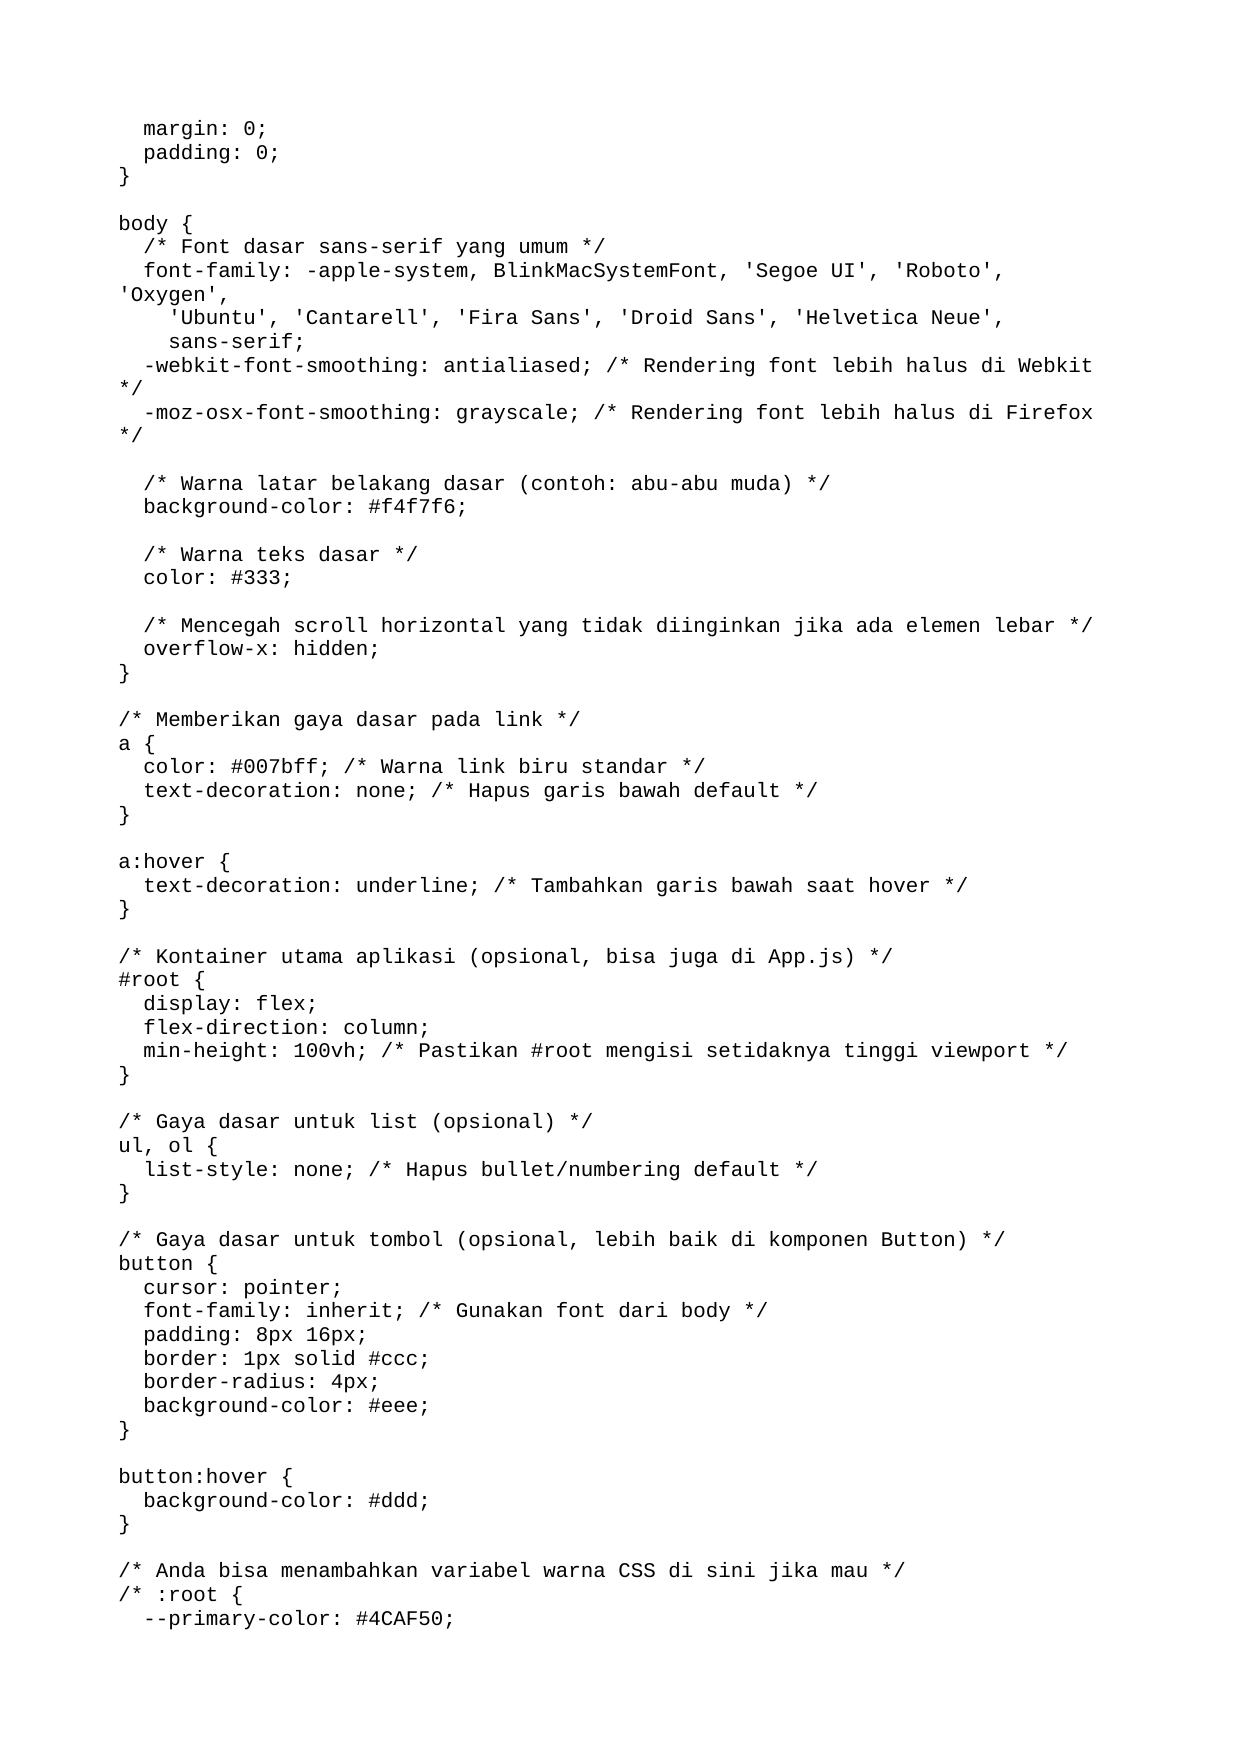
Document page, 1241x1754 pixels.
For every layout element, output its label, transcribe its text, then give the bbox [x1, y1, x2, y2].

text margin: 0; [118, 118, 1122, 142]
text border: 1px solid #ccc; [118, 1348, 1122, 1371]
text } [118, 804, 1122, 827]
text color: #007bff; /* Warna link biru standar */ [118, 757, 1122, 780]
text } [118, 1064, 1122, 1088]
text flex-direction: column; [118, 1017, 1122, 1040]
text text-decoration: none; /* Hapus garis bawah default */ [118, 780, 1122, 804]
text background-color: #eee; [118, 1395, 1122, 1419]
text /* Anda bisa menambahkan variabel warna CSS di sini jika mau */ [118, 1561, 1122, 1584]
text font-family: inherit; /* Gunakan font dari body */ [118, 1300, 1122, 1324]
text min-height: 100vh; /* Pastikan #root mengisi setidaknya tinggi viewport */ [118, 1040, 1122, 1064]
text } [118, 662, 1122, 686]
text list-style: none; /* Hapus bullet/numbering default */ [118, 1158, 1122, 1182]
text background-color: #ddd; [118, 1489, 1122, 1513]
text a:hover { [118, 851, 1122, 875]
text } [118, 1513, 1122, 1537]
text button { [118, 1253, 1122, 1277]
text /* Gaya dasar untuk tombol (opsional, lebih baik di komponen Button) */ [118, 1229, 1122, 1253]
text sans-serif; [118, 331, 1122, 354]
text /* Gaya dasar untuk list (opsional) */ [118, 1111, 1122, 1135]
text overflow-x: hidden; [118, 638, 1122, 662]
text 'Ubuntu', 'Cantarell', 'Fira Sans', 'Droid Sans', 'Helvetica Neue', [118, 307, 1122, 331]
text padding: 8px 16px; [118, 1324, 1122, 1348]
text /* Kontainer utama aplikasi (opsional, bisa juga di App.js) */ [118, 946, 1122, 969]
text --primary-color: #4CAF50; [118, 1608, 1122, 1631]
text /* Memberikan gaya dasar pada link */ [118, 709, 1122, 733]
text -moz-osx-font-smoothing: grayscale; /* Rendering font lebih halus di Firefox */ [118, 402, 1122, 449]
text text-decoration: underline; /* Tambahkan garis bawah saat hover */ [118, 875, 1122, 898]
text } [118, 1419, 1122, 1442]
text button:hover { [118, 1466, 1122, 1489]
text font-family: -apple-system, BlinkMacSystemFont, 'Segoe UI', 'Roboto', 'Oxygen', [118, 260, 1122, 307]
text } [118, 1182, 1122, 1206]
text /* Warna latar belakang dasar (contoh: abu-abu muda) */ [118, 473, 1122, 496]
text display: flex; [118, 993, 1122, 1017]
text /* Warna teks dasar */ [118, 544, 1122, 567]
text -webkit-font-smoothing: antialiased; /* Rendering font lebih halus di Webkit */ [118, 354, 1122, 402]
text border-radius: 4px; [118, 1371, 1122, 1395]
text background-color: #f4f7f6; [118, 496, 1122, 520]
text /* Mencegah scroll horizontal yang tidak diinginkan jika ada elemen lebar */ [118, 615, 1122, 638]
text cursor: pointer; [118, 1277, 1122, 1300]
text #root { [118, 969, 1122, 993]
text } [118, 898, 1122, 922]
text /* Font dasar sans-serif yang umum */ [118, 236, 1122, 260]
text padding: 0; [118, 142, 1122, 165]
text color: #333; [118, 567, 1122, 591]
text a { [118, 733, 1122, 757]
text } [118, 165, 1122, 189]
text ul, ol { [118, 1135, 1122, 1158]
text body { [118, 213, 1122, 236]
text /* :root { [118, 1584, 1122, 1608]
